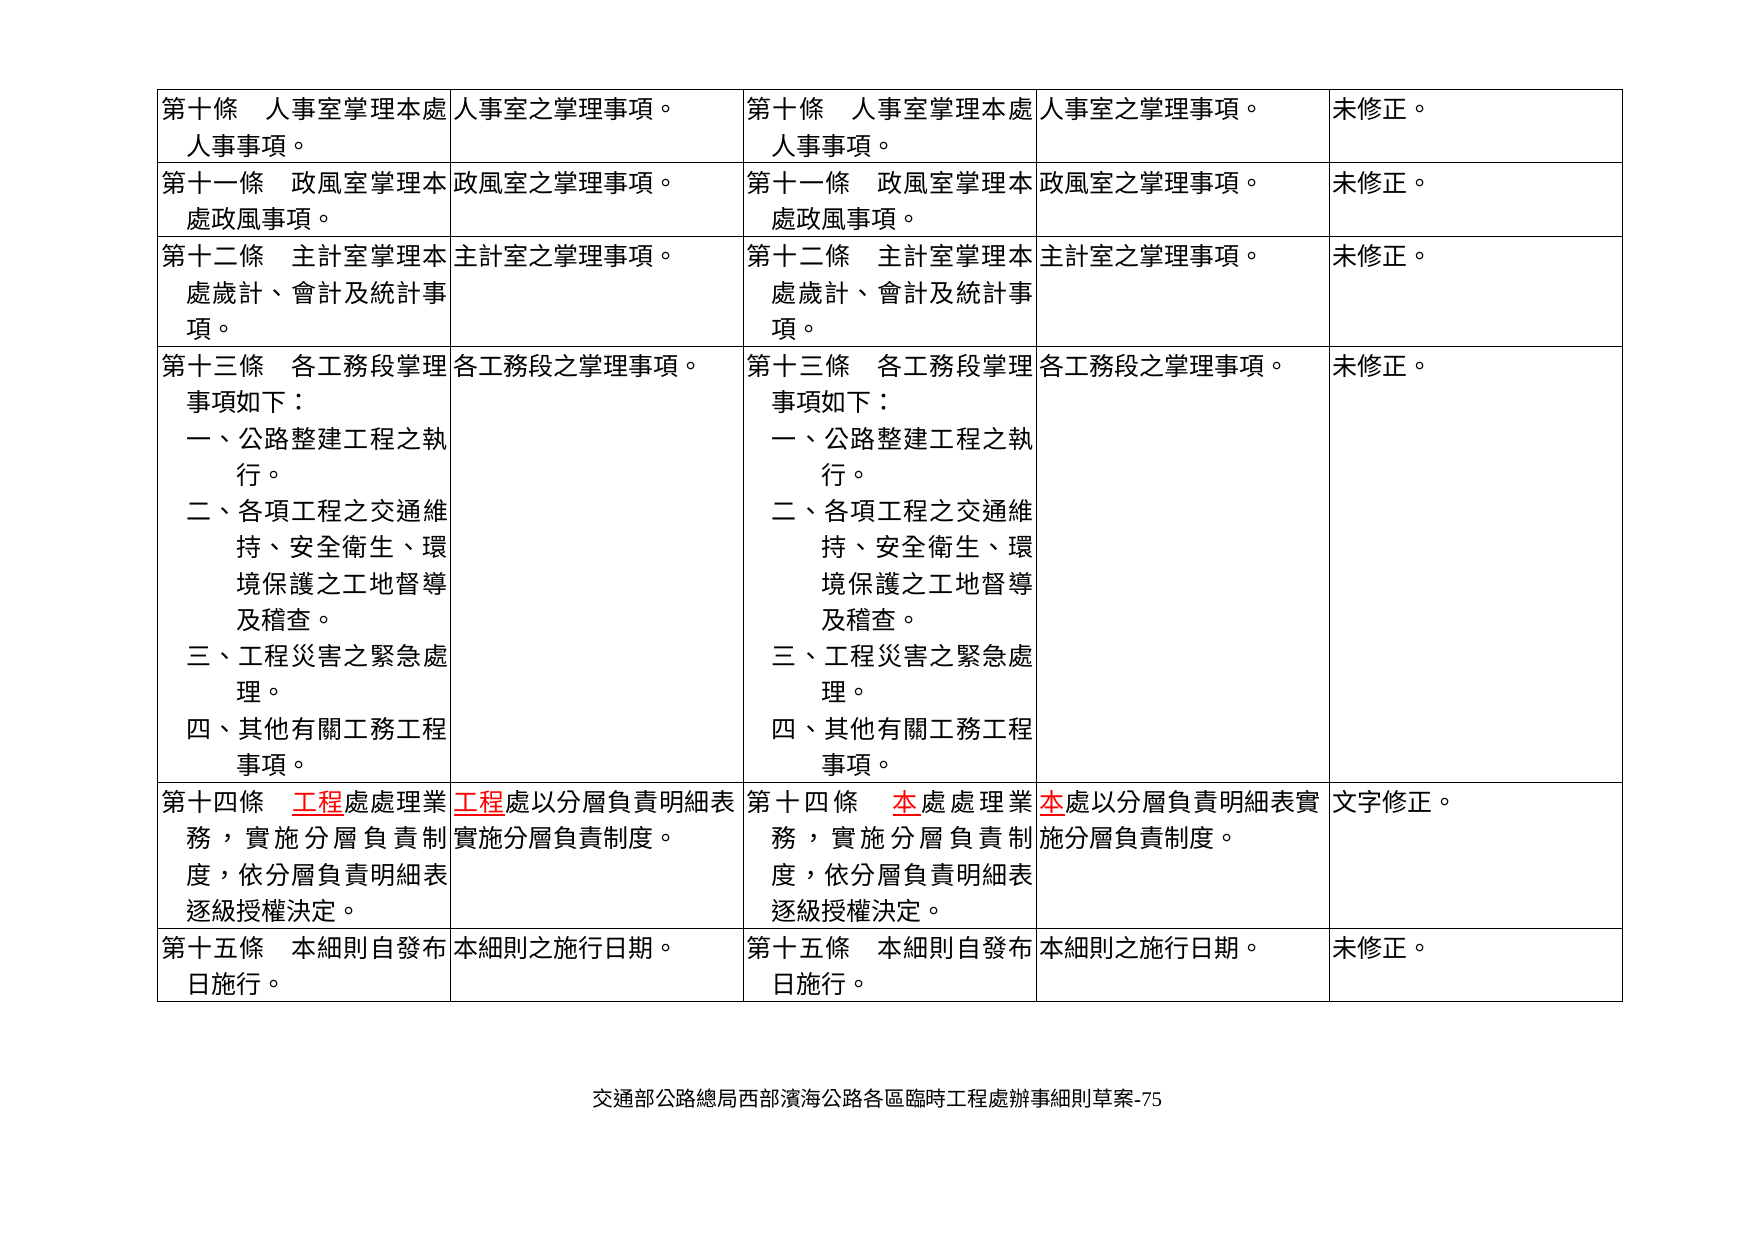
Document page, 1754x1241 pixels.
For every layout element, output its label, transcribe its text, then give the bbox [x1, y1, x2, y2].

table_cell 人事室之掌理事項。 [451, 90, 743, 162]
table_cell 第十二條 主計室掌理本處歲計、會計及統計事項。 [158, 237, 450, 346]
table_cell 第十條 人事室掌理本處人事事項。 [158, 90, 450, 162]
table_cell 主計室之掌理事項。 [1037, 237, 1329, 346]
table_cell 未修正。 [1330, 929, 1622, 1001]
table_cell 政風室之掌理事項。 [1037, 163, 1329, 236]
table_cell 第十一條 政風室掌理本處政風事項。 [744, 163, 1036, 236]
table_cell 第十五條 本細則自發布日施行。 [744, 929, 1036, 1001]
table_cell 未修正。 [1330, 237, 1622, 346]
table_cell 工程處以分層負責明細表實施分層負責制度。 [451, 783, 743, 928]
table_cell 各工務段之掌理事項。 [451, 347, 743, 782]
table_cell 人事室之掌理事項。 [1037, 90, 1329, 162]
table_cell 第十三條 各工務段掌理事項如下： 一、公路整建工程之執行。 二、各項工程之交通維持、安全衛生、環境保護之工地督導及稽查。 三、工程災害之緊急處理。 四、其他有關工務工程事項。 [158, 347, 450, 782]
table_cell 未修正。 [1330, 347, 1622, 782]
table_cell 本處以分層負責明細表實施分層負責制度。 [1037, 783, 1329, 928]
table_cell 未修正。 [1330, 163, 1622, 236]
table_cell 未修正。 [1330, 90, 1622, 162]
table_cell 主計室之掌理事項。 [451, 237, 743, 346]
table_cell 第十四條 工程處處理業務，實施分層負責制度，依分層負責明細表逐級授權決定。 [158, 783, 450, 928]
table_cell 本細則之施行日期。 [1037, 929, 1329, 1001]
table_cell 第十四條 本處處理業務，實施分層負責制度，依分層負責明細表逐級授權決定。 [744, 783, 1036, 928]
table_cell 第十二條 主計室掌理本處歲計、會計及統計事項。 [744, 237, 1036, 346]
table_cell 政風室之掌理事項。 [451, 163, 743, 236]
table_cell 文字修正。 [1330, 783, 1622, 928]
table_cell 各工務段之掌理事項。 [1037, 347, 1329, 782]
table_cell 第十三條 各工務段掌理事項如下： 一、公路整建工程之執行。 二、各項工程之交通維持、安全衛生、環境保護之工地督導及稽查。 三、工程災害之緊急處理。 四、其他有關工務工程事項。 [744, 347, 1036, 782]
table_cell 第十五條 本細則自發布日施行。 [158, 929, 450, 1001]
table_cell 第十一條 政風室掌理本處政風事項。 [158, 163, 450, 236]
table_cell 本細則之施行日期。 [451, 929, 743, 1001]
table_cell 第十條 人事室掌理本處人事事項。 [744, 90, 1036, 162]
